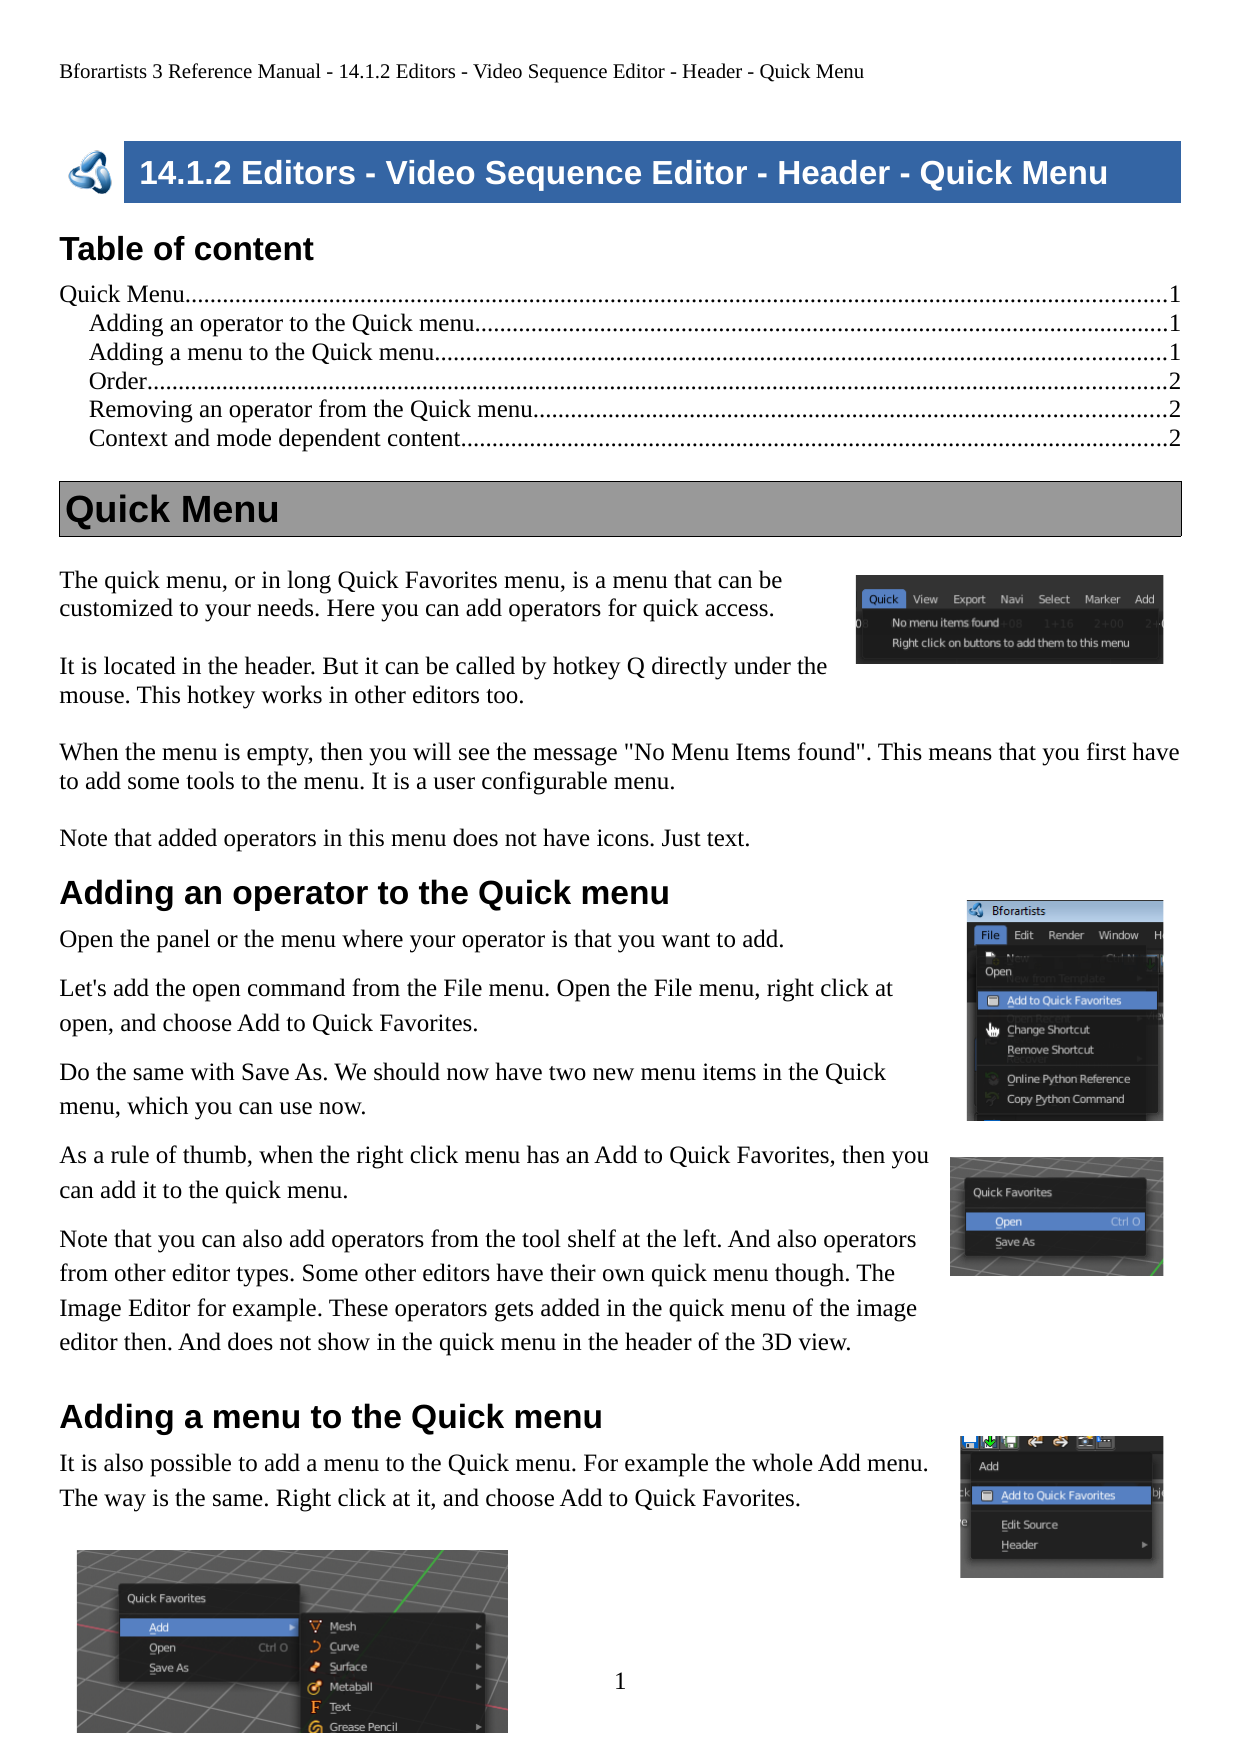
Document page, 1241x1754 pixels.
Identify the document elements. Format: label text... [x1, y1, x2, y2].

text It is also possible to add a menu to the Quick menu. For example the whole Add menu. The way is the same. Right click at it, and choose Add to Quick Favorites. [59, 1448, 960, 1512]
picture [76, 1550, 508, 1733]
table_header 14.1.2 Editors - Video Sequence Editor - Header - Quick Menu [124, 141, 1181, 203]
text Order 2 [88, 366, 1181, 394]
text Do the same with Save As. We should now have two new menu items in the Quick menu, which you can use now. [59, 1057, 966, 1120]
subtitle Adding a menu to the Quick menu [59, 1397, 1181, 1436]
table_header [59, 141, 124, 203]
text Adding a menu to the Quick menu 1 [88, 337, 1181, 366]
table_header Quick Menu [60, 482, 1181, 536]
text Adding an operator to the Quick menu 1 [88, 308, 1181, 337]
text Note that you can also add operators from the tool shelf at the left. And also operators from other editor types. Some other editors have their own quick menu though. The Image Editor for example. These operators gets added in the quick menu of the image editor then. And does not show in the quick menu in the header of the 3D view. [59, 1224, 1181, 1356]
text Open the panel or the menu where your operator is that you want to add. [59, 924, 966, 953]
text Context and mode dependent content 2 [88, 423, 1181, 452]
text The quick menu, or in long Quick Favorites menu, is a menu that can be customized to your needs. Here you can add operators for quick access. [59, 565, 1181, 622]
text When the menu is empty, then you will see the message "No Menu Items found". This means that you first have to add some tools to the menu. It is a user configurable menu. [59, 737, 1181, 795]
picture [966, 900, 1164, 1121]
subtitle Adding an operator to the Quick menu [59, 873, 1181, 912]
text It is located in the header. But it can be called by hotkey Q directly under the mouse. This hotkey works in other editors too. [59, 651, 1181, 708]
text Let's add the open command from the File menu. Open the File menu, right click at open, and choose Add to Quick Favorites. [59, 973, 966, 1037]
picture [950, 1157, 1164, 1276]
picture [855, 575, 1164, 664]
text As a rule of thumb, when the right click menu has an Add to Quick Favorites, then you can add it to the quick menu. [59, 1140, 1181, 1204]
picture [960, 1436, 1164, 1578]
text Removing an operator from the Quick menu 2 [88, 394, 1181, 423]
text Quick Menu 1 [59, 279, 1181, 308]
subtitle Table of content [59, 228, 1181, 267]
picture [65, 147, 114, 197]
text Note that added operators in this menu does not have icons. Just text. [59, 823, 1181, 852]
